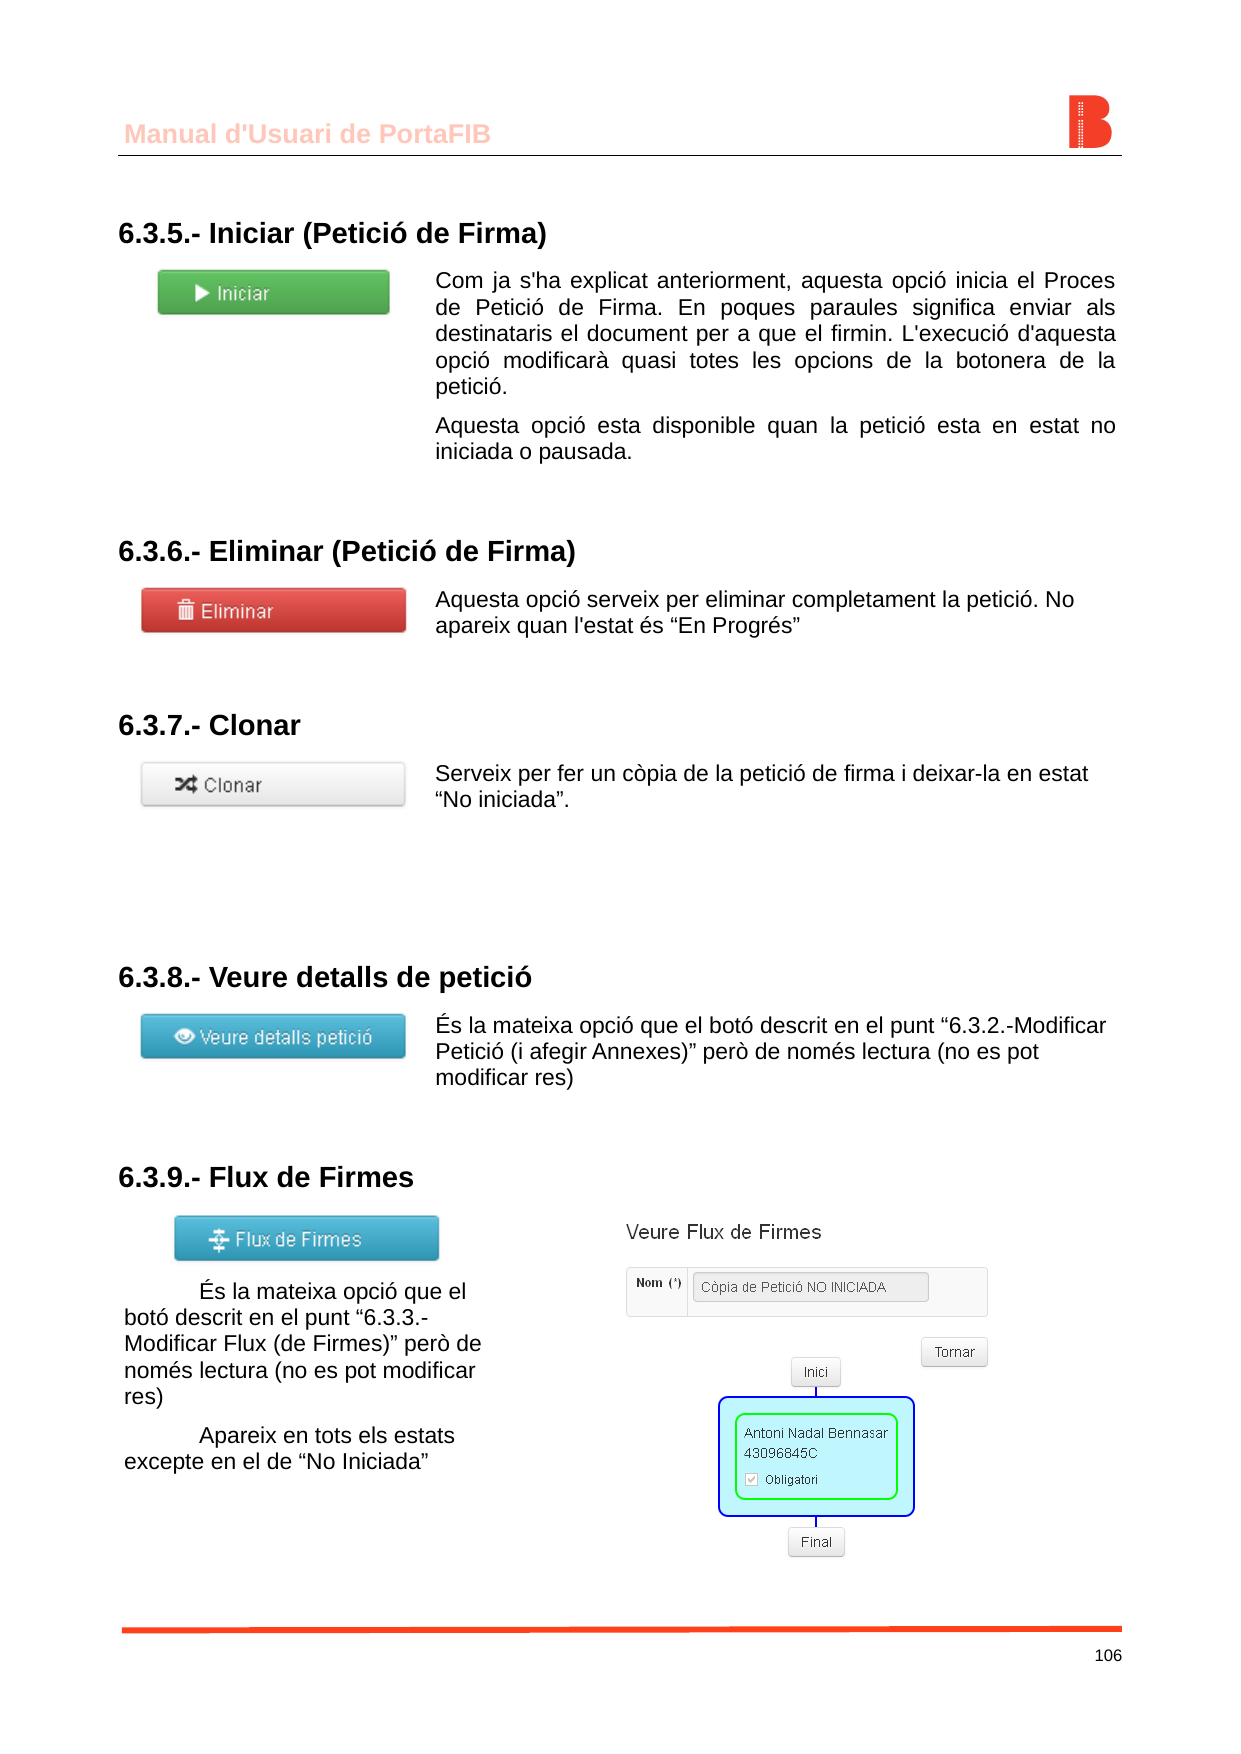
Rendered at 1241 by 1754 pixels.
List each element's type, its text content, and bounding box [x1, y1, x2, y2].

picture [138, 760, 409, 810]
subtitle Clonar [118, 708, 1122, 742]
subtitle Veure detalls de petició [118, 960, 1122, 993]
table_header [118, 754, 429, 831]
table_header Com ja s'ha explicat anteriorment, aquesta opció inicia el Proces de Petició de Firma. En poques paraules significa enviar als destinataris el document per a que el firmin. L'execució d'aquesta opció modificarà quasi totes les opcions de la botonera de la petició. Aquesta opció esta disponible quan la petició esta en estat no iniciada o pausada. [429, 262, 1122, 483]
table_header [496, 1206, 1122, 1578]
table_header [118, 1006, 429, 1109]
table_header És la mateixa opció que el botó descrit en el punt “6.3.3.-Modificar Flux (de Firmes)” però de només lectura (no es pot modificar res) Apareix en tots els estats excepte en el de “No Iniciada” [118, 1206, 496, 1578]
table_header Aquesta opció serveix per eliminar completament la petició. No apareix quan l'estat és “En Progrés” [429, 580, 1122, 657]
table_header [118, 262, 429, 483]
table_header És la mateixa opció que el botó descrit en el punt “6.3.2.-Modificar Petició (i afegir Annexes)” però de només lectura (no es pot modificar res) [429, 1006, 1122, 1109]
subtitle Eliminar (Petició de Firma) [118, 534, 1122, 568]
picture [1063, 94, 1117, 150]
picture [137, 585, 411, 636]
picture [170, 1212, 444, 1266]
table_header [118, 580, 429, 657]
picture [155, 267, 393, 318]
subtitle Iniciar (Petició de Firma) [118, 216, 1122, 249]
subtitle Flux de Firmes [118, 1160, 1122, 1194]
table_header Serveix per fer un còpia de la petició de firma i deixar-la en estat “No iniciada”. [429, 754, 1122, 831]
picture [616, 1212, 1002, 1573]
picture [138, 1011, 409, 1062]
